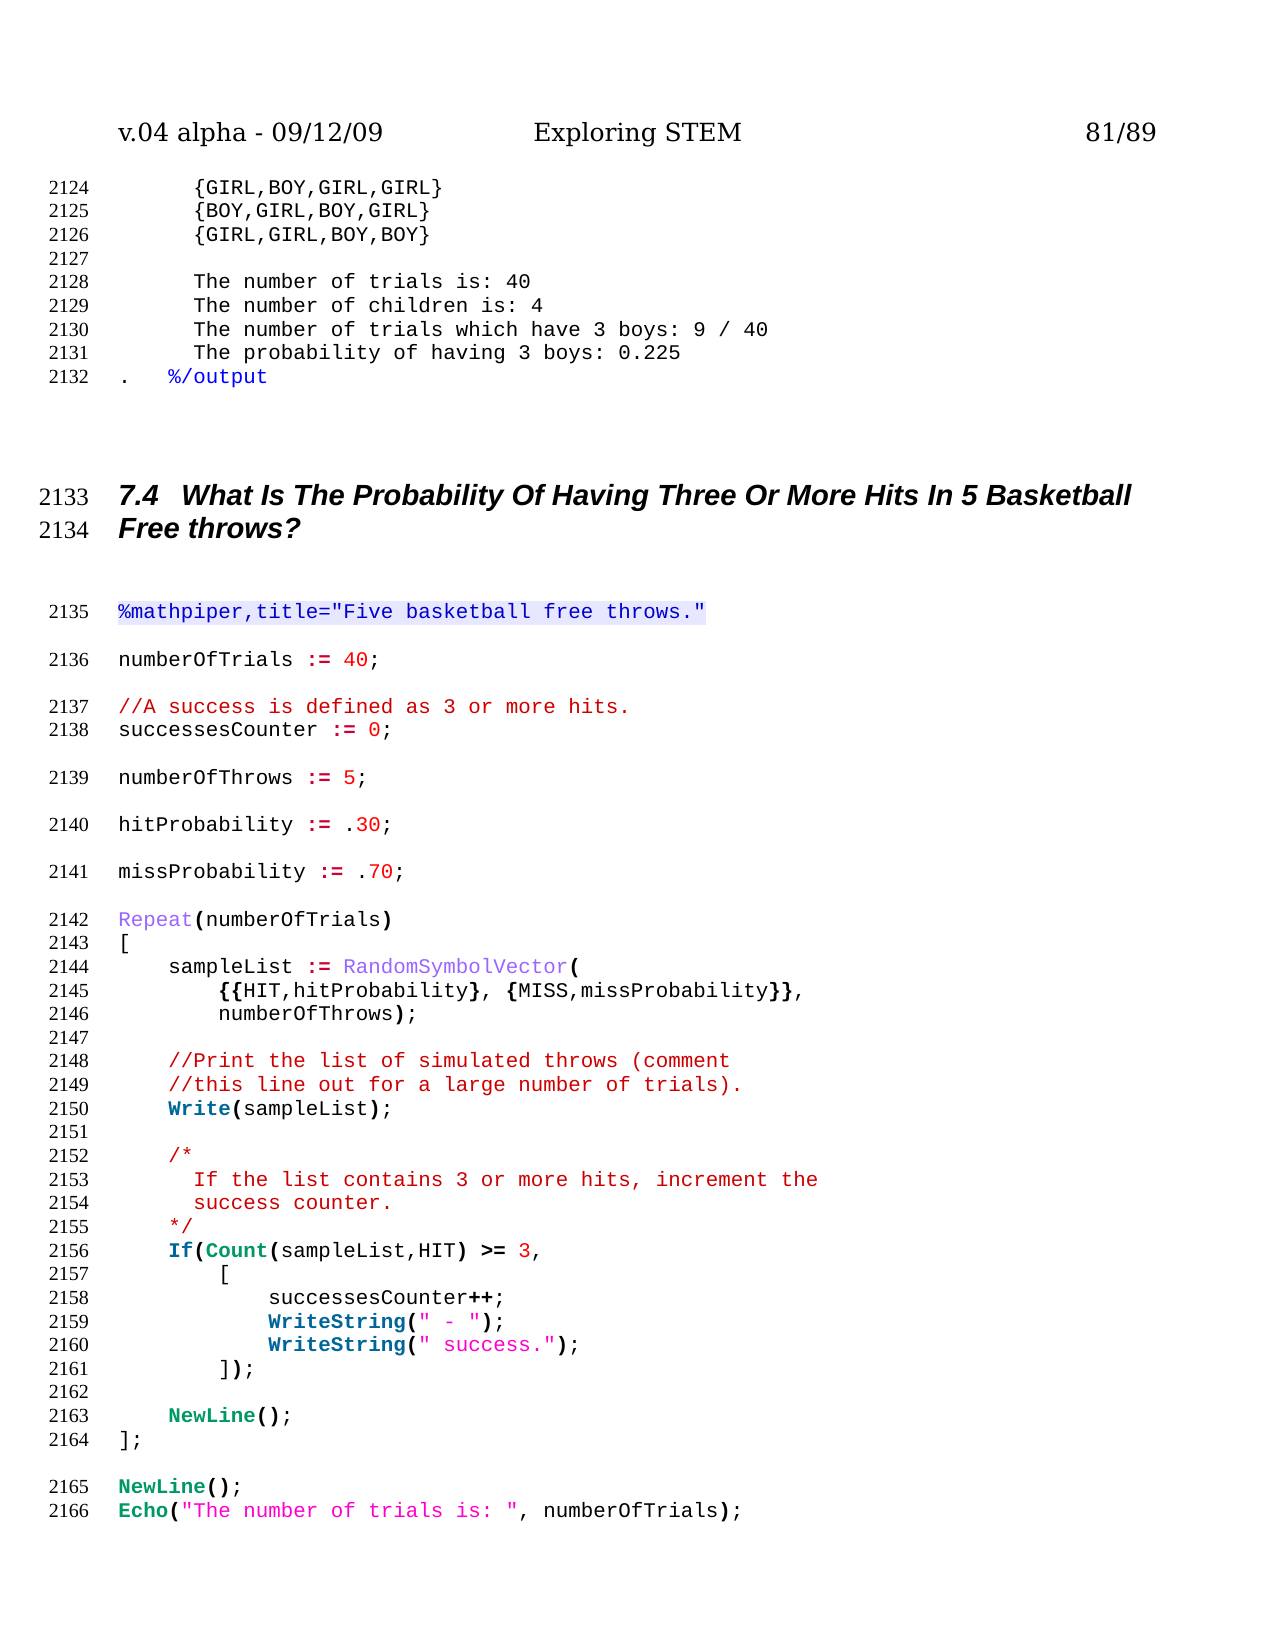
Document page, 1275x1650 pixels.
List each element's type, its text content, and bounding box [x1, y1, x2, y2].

text //Print the list of simulated throws (comment [118, 1051, 1157, 1074]
text hitProbability := .30; [118, 814, 1157, 838]
text /* [118, 1145, 1157, 1169]
text Repeat(numberOfTrials) [118, 909, 1157, 932]
text ]); [118, 1358, 1157, 1382]
text The number of trials which have 3 boys: 9 / 40 [118, 319, 1157, 342]
text successesCounter := 0; [118, 719, 1157, 743]
text . %/output [118, 366, 1157, 389]
text NewLine(); [118, 1476, 1157, 1500]
text The number of children is: 4 [118, 295, 1157, 319]
text numberOfThrows := 5; [118, 767, 1157, 790]
text If(Count(sampleList,HIT) >= 3, [118, 1240, 1157, 1263]
text success counter. [118, 1192, 1157, 1216]
text WriteString(" success."); [118, 1334, 1157, 1358]
text missProbability := .70; [118, 861, 1157, 885]
text [ [118, 932, 1157, 956]
text {GIRL,BOY,GIRL,GIRL} [118, 177, 1157, 200]
text {BOY,GIRL,BOY,GIRL} [118, 200, 1157, 224]
text numberOfTrials := 40; [118, 648, 1157, 672]
text //A success is defined as 3 or more hits. [118, 696, 1157, 719]
text %mathpiper,title="Five basketball free throws." [118, 601, 1157, 625]
subtitle What Is The Probability Of Having Three Or More Hits In 5 Basketball Free throws? [118, 478, 1157, 545]
text //this line out for a large number of trials). [118, 1074, 1157, 1098]
text ]; [118, 1429, 1157, 1452]
text {GIRL,GIRL,BOY,BOY} [118, 224, 1157, 248]
text numberOfThrows); [118, 1003, 1157, 1027]
text WriteString(" - "); [118, 1311, 1157, 1334]
text */ [118, 1216, 1157, 1240]
text sampleList := RandomSymbolVector( [118, 956, 1157, 979]
text Write(sampleList); [118, 1098, 1157, 1121]
text The number of trials is: 40 [118, 271, 1157, 295]
text The probability of having 3 boys: 0.225 [118, 342, 1157, 366]
text successesCounter++; [118, 1287, 1157, 1311]
text Echo("The number of trials is: ", numberOfTrials); [118, 1500, 1157, 1523]
text {{HIT,hitProbability}, {MISS,missProbability}}, [118, 979, 1157, 1003]
text [ [118, 1263, 1157, 1287]
text If the list contains 3 or more hits, increment the [118, 1169, 1157, 1192]
text NewLine(); [118, 1405, 1157, 1429]
